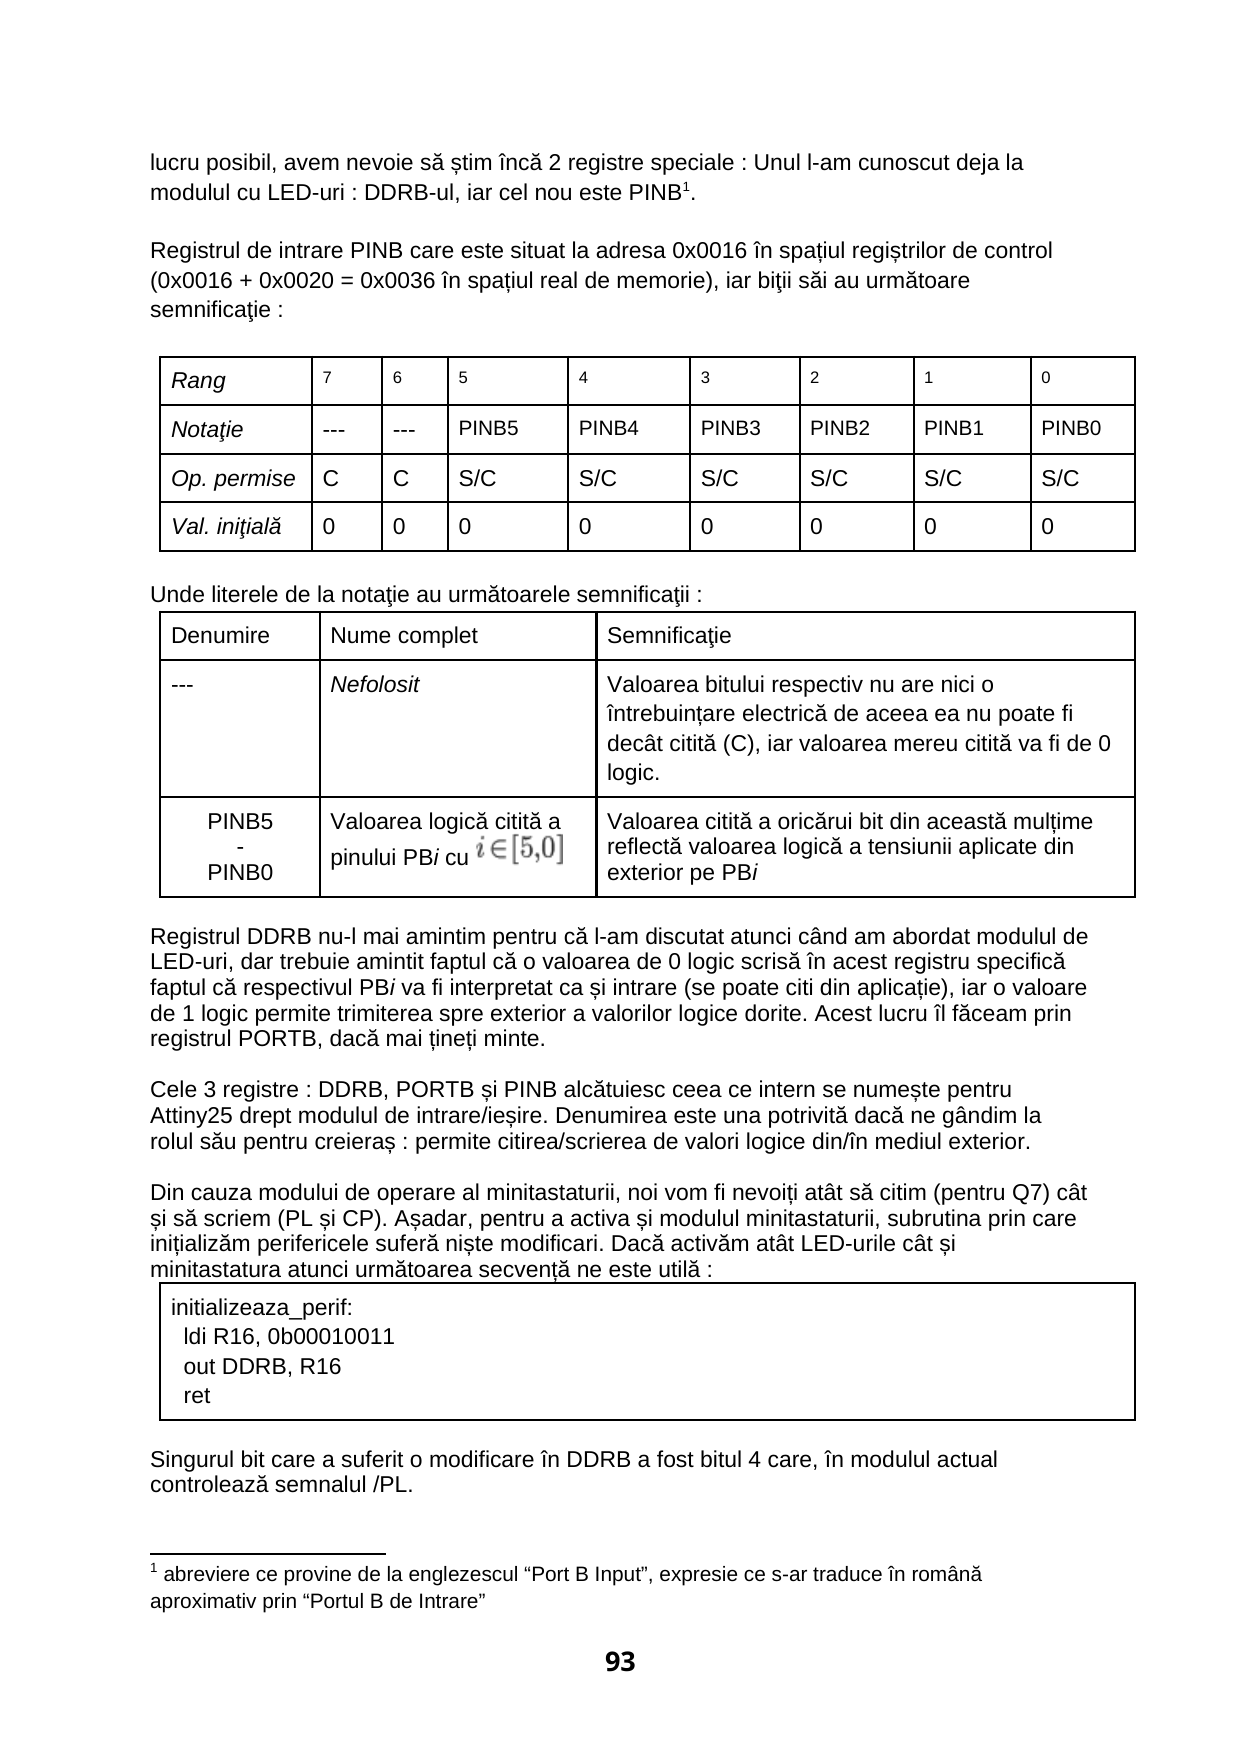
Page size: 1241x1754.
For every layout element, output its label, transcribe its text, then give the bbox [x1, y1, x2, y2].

table_cell 0 [449, 503, 567, 550]
table_cell Nefolosit [321, 661, 595, 796]
table_cell Valoarea bitului respectiv nu are nici o întrebuințare electrică de aceea ea nu poate fi decât citită (C), iar valoarea mereu citită va fi de 0 logic. [598, 661, 1134, 796]
table_cell 0 [1032, 503, 1134, 550]
text Unde literele de la notaţie au următoarele semnificaţii : [150, 581, 1091, 607]
table_header initializeaza_perif: ldi R16, 0b00010011 out DDRB, R16 ret [161, 1284, 1134, 1419]
table_cell PINB5 - PINB0 [161, 798, 319, 896]
table_header 5 [449, 358, 567, 404]
table_header Semnificaţie [598, 613, 1134, 659]
table_header Nume complet [321, 613, 595, 659]
table_cell PINB1 [915, 406, 1030, 453]
table_cell 0 [383, 503, 447, 550]
table_header 4 [569, 358, 689, 404]
table_cell S/C [449, 455, 567, 501]
table_cell 0 [691, 503, 799, 550]
table_cell 0 [313, 503, 381, 550]
table_cell S/C [801, 455, 913, 501]
table_cell S/C [915, 455, 1030, 501]
text Registrul DDRB nu-l mai amintim pentru că l-am discutat atunci când am abordat modulul de LED-uri, dar trebuie amintit faptul că o valoarea de 0 logic scrisă în acest registru specifică faptul că respectivul PBi va fi interpretat ca și intrare (se poate citi din aplicație), iar o valoare de 1 logic permite trimiterea spre exterior a valorilor logice dorite. Acest lucru îl făceam prin registrul PORTB, dacă mai țineți minte. [150, 923, 1091, 1051]
table_header 0 [1032, 358, 1134, 404]
table_header 2 [801, 358, 913, 404]
table_header 1 [915, 358, 1030, 404]
table_header 7 [313, 358, 381, 404]
table_cell 0 [915, 503, 1030, 550]
table_cell Val. iniţială [161, 503, 311, 550]
table_cell PINB0 [1032, 406, 1134, 453]
table_cell 0 [569, 503, 689, 550]
table_cell S/C [569, 455, 689, 501]
text Singurul bit care a suferit o modificare în DDRB a fost bitul 4 care, în modulul actual controlează semnalul /PL. [150, 1446, 1091, 1498]
table_cell 0 [801, 503, 913, 550]
table_cell C [313, 455, 381, 501]
table_cell PINB5 [449, 406, 567, 453]
picture [475, 833, 563, 866]
table_header 6 [383, 358, 447, 404]
table_cell C [383, 455, 447, 501]
table_cell --- [313, 406, 381, 453]
table_header 3 [691, 358, 799, 404]
table_cell PINB4 [569, 406, 689, 453]
table_cell Valoarea logică citită a pinului PBi cu [321, 798, 595, 896]
table_header Denumire [161, 613, 319, 659]
table_cell --- [161, 661, 319, 796]
table_cell PINB3 [691, 406, 799, 453]
text Din cauza modului de operare al minitastaturii, noi vom fi nevoiți atât să citim (pentru Q7) cât și să scriem (PL și CP). Așadar, pentru a activa și modulul minitastaturii, subrutina prin care inițializăm perifericele suferă niște modificari. Dacă activăm atât LED-urile cât și minitastatura atunci următoarea secvență ne este utilă : [150, 1179, 1091, 1282]
table_cell PINB2 [801, 406, 913, 453]
table_cell Notaţie [161, 406, 311, 453]
table_header Rang [161, 358, 311, 404]
table_cell S/C [691, 455, 799, 501]
text abreviere ce provine de la englezescul “Port B Input”, expresie ce s-ar traduce în română aproximativ prin “Portul B de Intrare” [150, 1561, 1091, 1613]
text Registrul de intrare PINB care este situat la adresa 0x0016 în spațiul regiștrilor de control (0x0016 + 0x0020 = 0x0036 în spațiul real de memorie), iar biţii săi au următoare semnificaţie : [150, 238, 1091, 322]
text lucru posibil, avem nevoie să știm încă 2 registre speciale : Unul l-am cunoscut deja la modulul cu LED-uri : DDRB-ul, iar cel nou este PINB. [150, 150, 1091, 205]
table_cell Valoarea citită a oricărui bit din această mulțime reflectă valoarea logică a tensiunii aplicate din exterior pe PBi [598, 798, 1134, 896]
table_cell Op. permise [161, 455, 311, 501]
text Cele 3 registre : DDRB, PORTB și PINB alcătuiesc ceea ce intern se numește pentru Attiny25 drept modulul de intrare/ieșire. Denumirea este una potrivită dacă ne gândim la rolul său pentru creieraș : permite citirea/scrierea de valori logice din/în mediul exterior. [150, 1077, 1091, 1154]
table_cell S/C [1032, 455, 1134, 501]
table_cell --- [383, 406, 447, 453]
